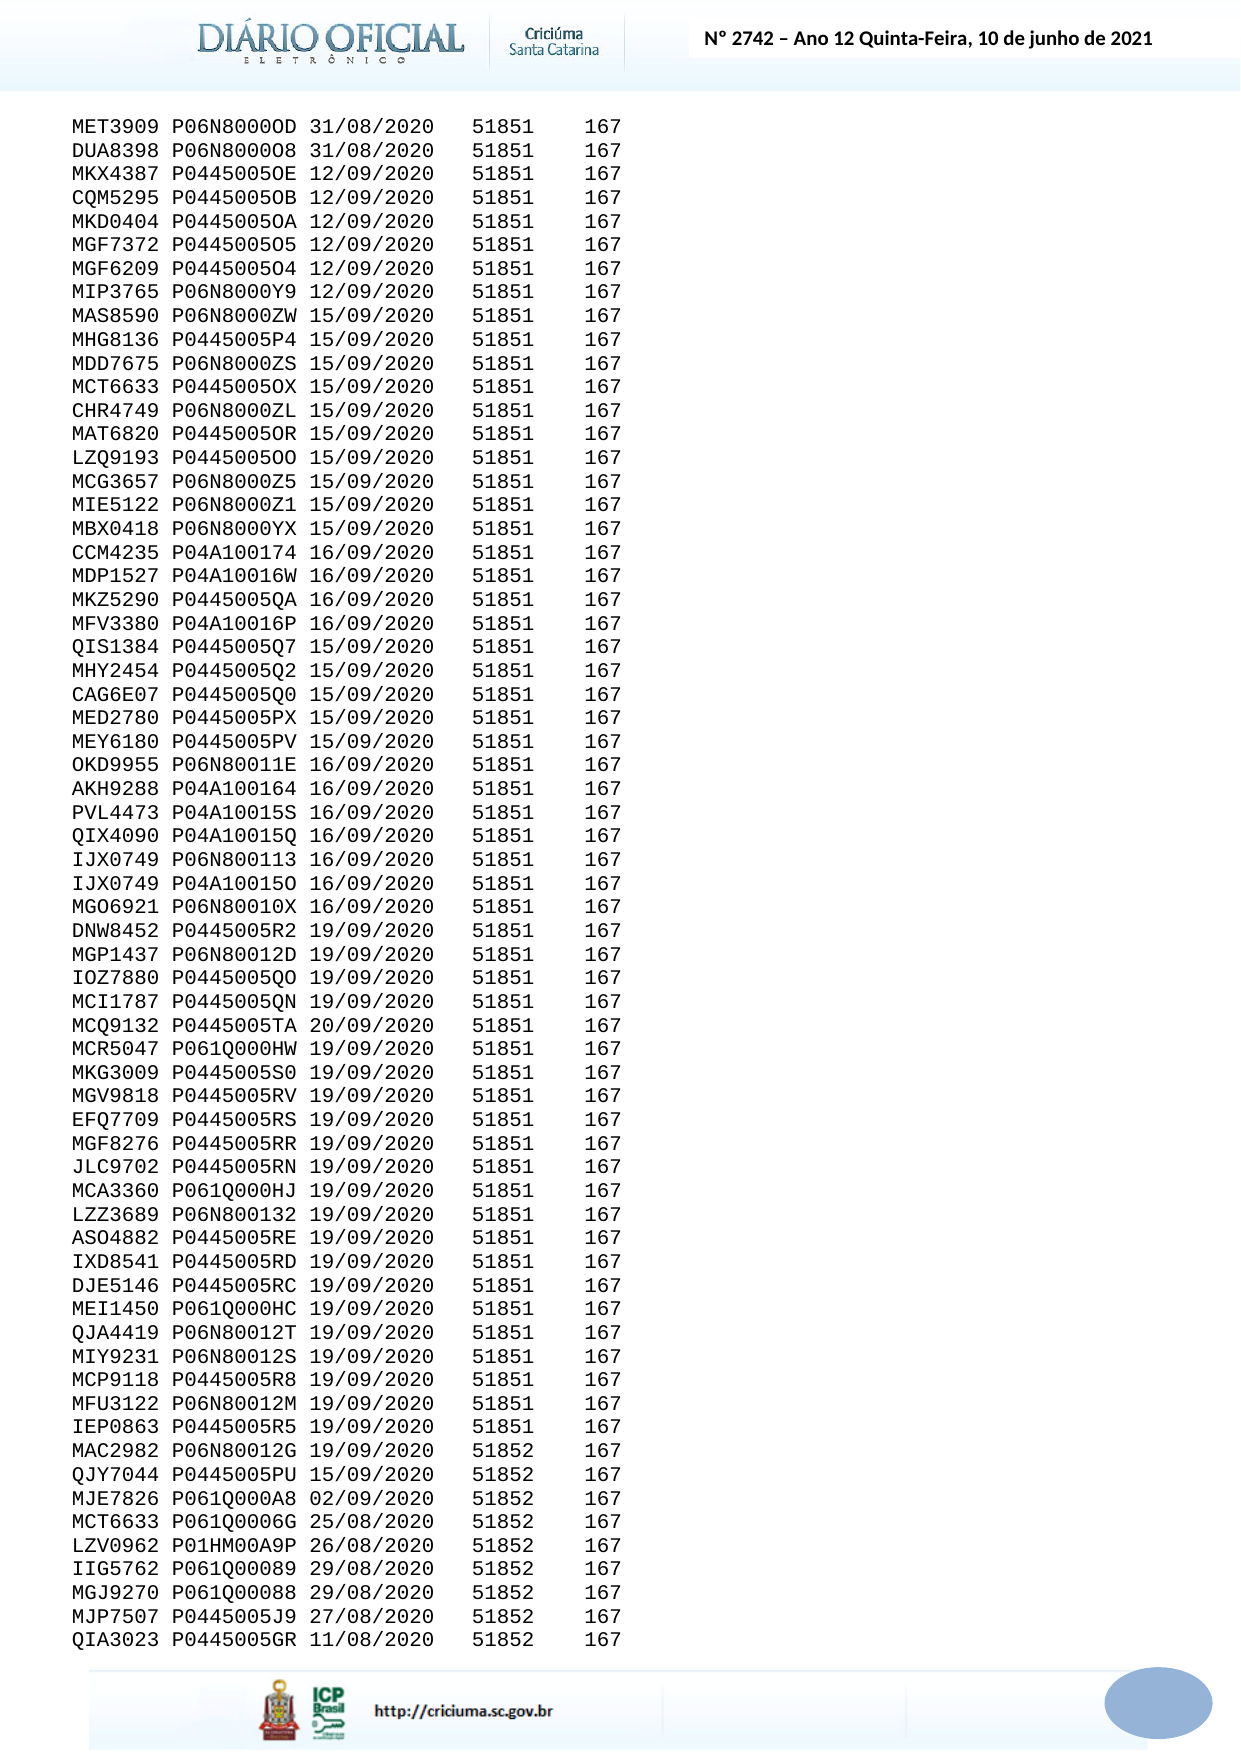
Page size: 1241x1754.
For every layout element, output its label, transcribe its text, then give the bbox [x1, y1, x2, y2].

text MFV3380 P04A10016P 16/09/2020 51851 167 [59, 613, 1181, 636]
text MGV9818 P0445005RV 19/09/2020 51851 167 [59, 1086, 1181, 1109]
text MDP1527 P04A10016W 16/09/2020 51851 167 [59, 565, 1181, 589]
text MGF7372 P0445005O5 12/09/2020 51851 167 [59, 234, 1181, 258]
text MEI1450 P061Q000HC 19/09/2020 51851 167 [59, 1298, 1181, 1322]
text MJP7507 P0445005J9 27/08/2020 51852 167 [59, 1606, 1181, 1629]
text LZV0962 P01HM00A9P 26/08/2020 51852 167 [59, 1535, 1181, 1558]
text MGF8276 P0445005RR 19/09/2020 51851 167 [59, 1133, 1181, 1156]
text MJE7826 P061Q000A8 02/09/2020 51852 167 [59, 1487, 1181, 1511]
text MKD0404 P0445005OA 12/09/2020 51851 167 [59, 211, 1181, 234]
text MET3909 P06N8000OD 31/08/2020 51851 167 [59, 116, 1181, 140]
text QIX4090 P04A10015Q 16/09/2020 51851 167 [59, 825, 1181, 849]
text LZZ3689 P06N800132 19/09/2020 51851 167 [59, 1204, 1181, 1227]
text DNW8452 P0445005R2 19/09/2020 51851 167 [59, 920, 1181, 944]
text IIG5762 P061Q00089 29/08/2020 51852 167 [59, 1558, 1181, 1582]
text DUA8398 P06N8000O8 31/08/2020 51851 167 [59, 140, 1181, 163]
text PVL4473 P04A10015S 16/09/2020 51851 167 [59, 802, 1181, 825]
text MDD7675 P06N8000ZS 15/09/2020 51851 167 [59, 352, 1181, 376]
text MAS8590 P06N8000ZW 15/09/2020 51851 167 [59, 305, 1181, 329]
text MHG8136 P0445005P4 15/09/2020 51851 167 [59, 329, 1181, 352]
text MKX4387 P0445005OE 12/09/2020 51851 167 [59, 163, 1181, 187]
text OKD9955 P06N80011E 16/09/2020 51851 167 [59, 754, 1181, 778]
text MIE5122 P06N8000Z1 15/09/2020 51851 167 [59, 494, 1181, 518]
text CCM4235 P04A100174 16/09/2020 51851 167 [59, 542, 1181, 565]
text MCP9118 P0445005R8 19/09/2020 51851 167 [59, 1369, 1181, 1393]
text MCR5047 P061Q000HW 19/09/2020 51851 167 [59, 1038, 1181, 1062]
text MGO6921 P06N80010X 16/09/2020 51851 167 [59, 896, 1181, 920]
text EFQ7709 P0445005RS 19/09/2020 51851 167 [59, 1109, 1181, 1133]
text MCT6633 P061Q0006G 25/08/2020 51852 167 [59, 1511, 1181, 1535]
text AKH9288 P04A100164 16/09/2020 51851 167 [59, 778, 1181, 802]
text CHR4749 P06N8000ZL 15/09/2020 51851 167 [59, 400, 1181, 423]
text MKZ5290 P0445005QA 16/09/2020 51851 167 [59, 589, 1181, 613]
text ASO4882 P0445005RE 19/09/2020 51851 167 [59, 1227, 1181, 1251]
text MKG3009 P0445005S0 19/09/2020 51851 167 [59, 1062, 1181, 1086]
text MIY9231 P06N80012S 19/09/2020 51851 167 [59, 1346, 1181, 1369]
text DJE5146 P0445005RC 19/09/2020 51851 167 [59, 1275, 1181, 1298]
text MGF6209 P0445005O4 12/09/2020 51851 167 [59, 258, 1181, 282]
text MGJ9270 P061Q00088 29/08/2020 51852 167 [59, 1582, 1181, 1606]
text MAC2982 P06N80012G 19/09/2020 51852 167 [59, 1440, 1181, 1464]
text MAT6820 P0445005OR 15/09/2020 51851 167 [59, 423, 1181, 447]
text MHY2454 P0445005Q2 15/09/2020 51851 167 [59, 660, 1181, 683]
text MCT6633 P0445005OX 15/09/2020 51851 167 [59, 376, 1181, 400]
text QJA4419 P06N80012T 19/09/2020 51851 167 [59, 1322, 1181, 1346]
text CAG6E07 P0445005Q0 15/09/2020 51851 167 [59, 683, 1181, 707]
text MCG3657 P06N8000Z5 15/09/2020 51851 167 [59, 471, 1181, 494]
text MEY6180 P0445005PV 15/09/2020 51851 167 [59, 731, 1181, 754]
text MGP1437 P06N80012D 19/09/2020 51851 167 [59, 944, 1181, 967]
text IOZ7880 P0445005QO 19/09/2020 51851 167 [59, 967, 1181, 991]
text QIS1384 P0445005Q7 15/09/2020 51851 167 [59, 636, 1181, 660]
text LZQ9193 P0445005OO 15/09/2020 51851 167 [59, 447, 1181, 471]
text QIA3023 P0445005GR 11/08/2020 51852 167 [59, 1629, 1181, 1653]
text JLC9702 P0445005RN 19/09/2020 51851 167 [59, 1156, 1181, 1180]
text MIP3765 P06N8000Y9 12/09/2020 51851 167 [59, 282, 1181, 305]
text MBX0418 P06N8000YX 15/09/2020 51851 167 [59, 518, 1181, 542]
text IJX0749 P06N800113 16/09/2020 51851 167 [59, 849, 1181, 873]
text IJX0749 P04A10015O 16/09/2020 51851 167 [59, 873, 1181, 896]
text CQM5295 P0445005OB 12/09/2020 51851 167 [59, 187, 1181, 211]
text MCI1787 P0445005QN 19/09/2020 51851 167 [59, 991, 1181, 1014]
text IXD8541 P0445005RD 19/09/2020 51851 167 [59, 1251, 1181, 1275]
text IEP0863 P0445005R5 19/09/2020 51851 167 [59, 1417, 1181, 1440]
text MFU3122 P06N80012M 19/09/2020 51851 167 [59, 1393, 1181, 1417]
text MCQ9132 P0445005TA 20/09/2020 51851 167 [59, 1014, 1181, 1038]
text MED2780 P0445005PX 15/09/2020 51851 167 [59, 707, 1181, 731]
text QJY7044 P0445005PU 15/09/2020 51852 167 [59, 1464, 1181, 1487]
text MCA3360 P061Q000HJ 19/09/2020 51851 167 [59, 1180, 1181, 1204]
